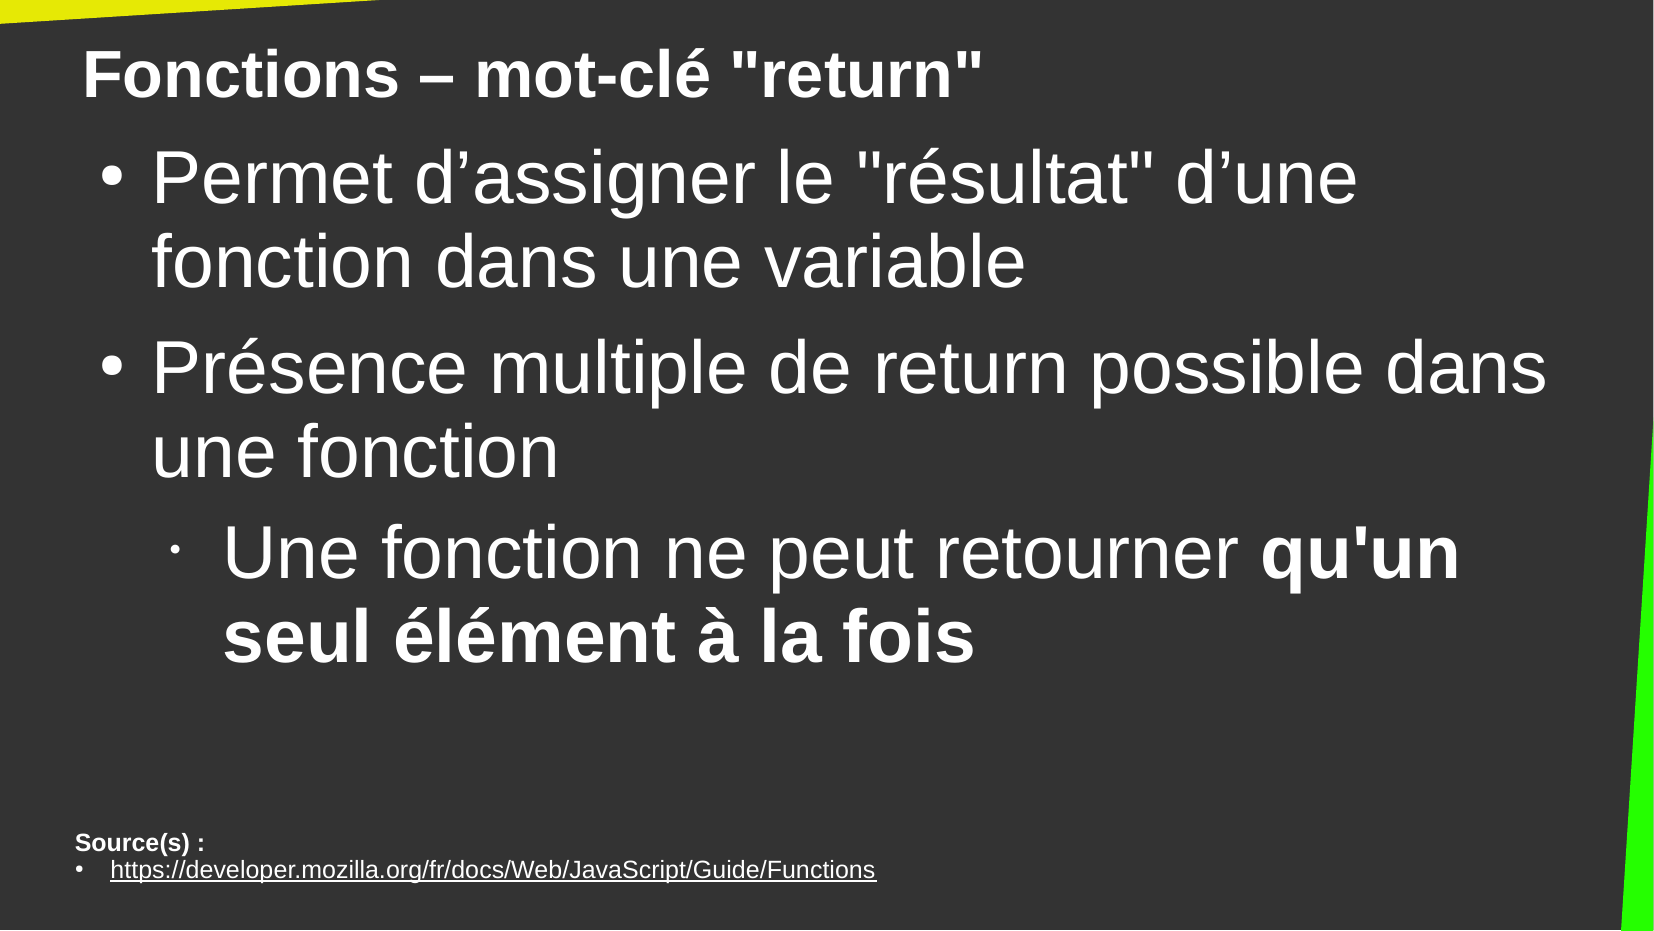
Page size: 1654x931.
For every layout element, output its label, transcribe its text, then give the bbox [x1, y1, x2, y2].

text_box [0, 0, 380, 24]
text_box Source(s) : https://developer.mozilla.org/fr/docs/Web/JavaScript/Guide/Functions [60, 820, 1583, 892]
text_box [1621, 409, 1654, 931]
title Fonctions – mot-clé "return" [82, 37, 1571, 114]
list Permet d’assigner le "résultat" d’une fonction dans une variable Présence multiple de return possible dans une fonction Une fonction ne peut retourner qu'un seul élément à la fois [80, 135, 1620, 745]
